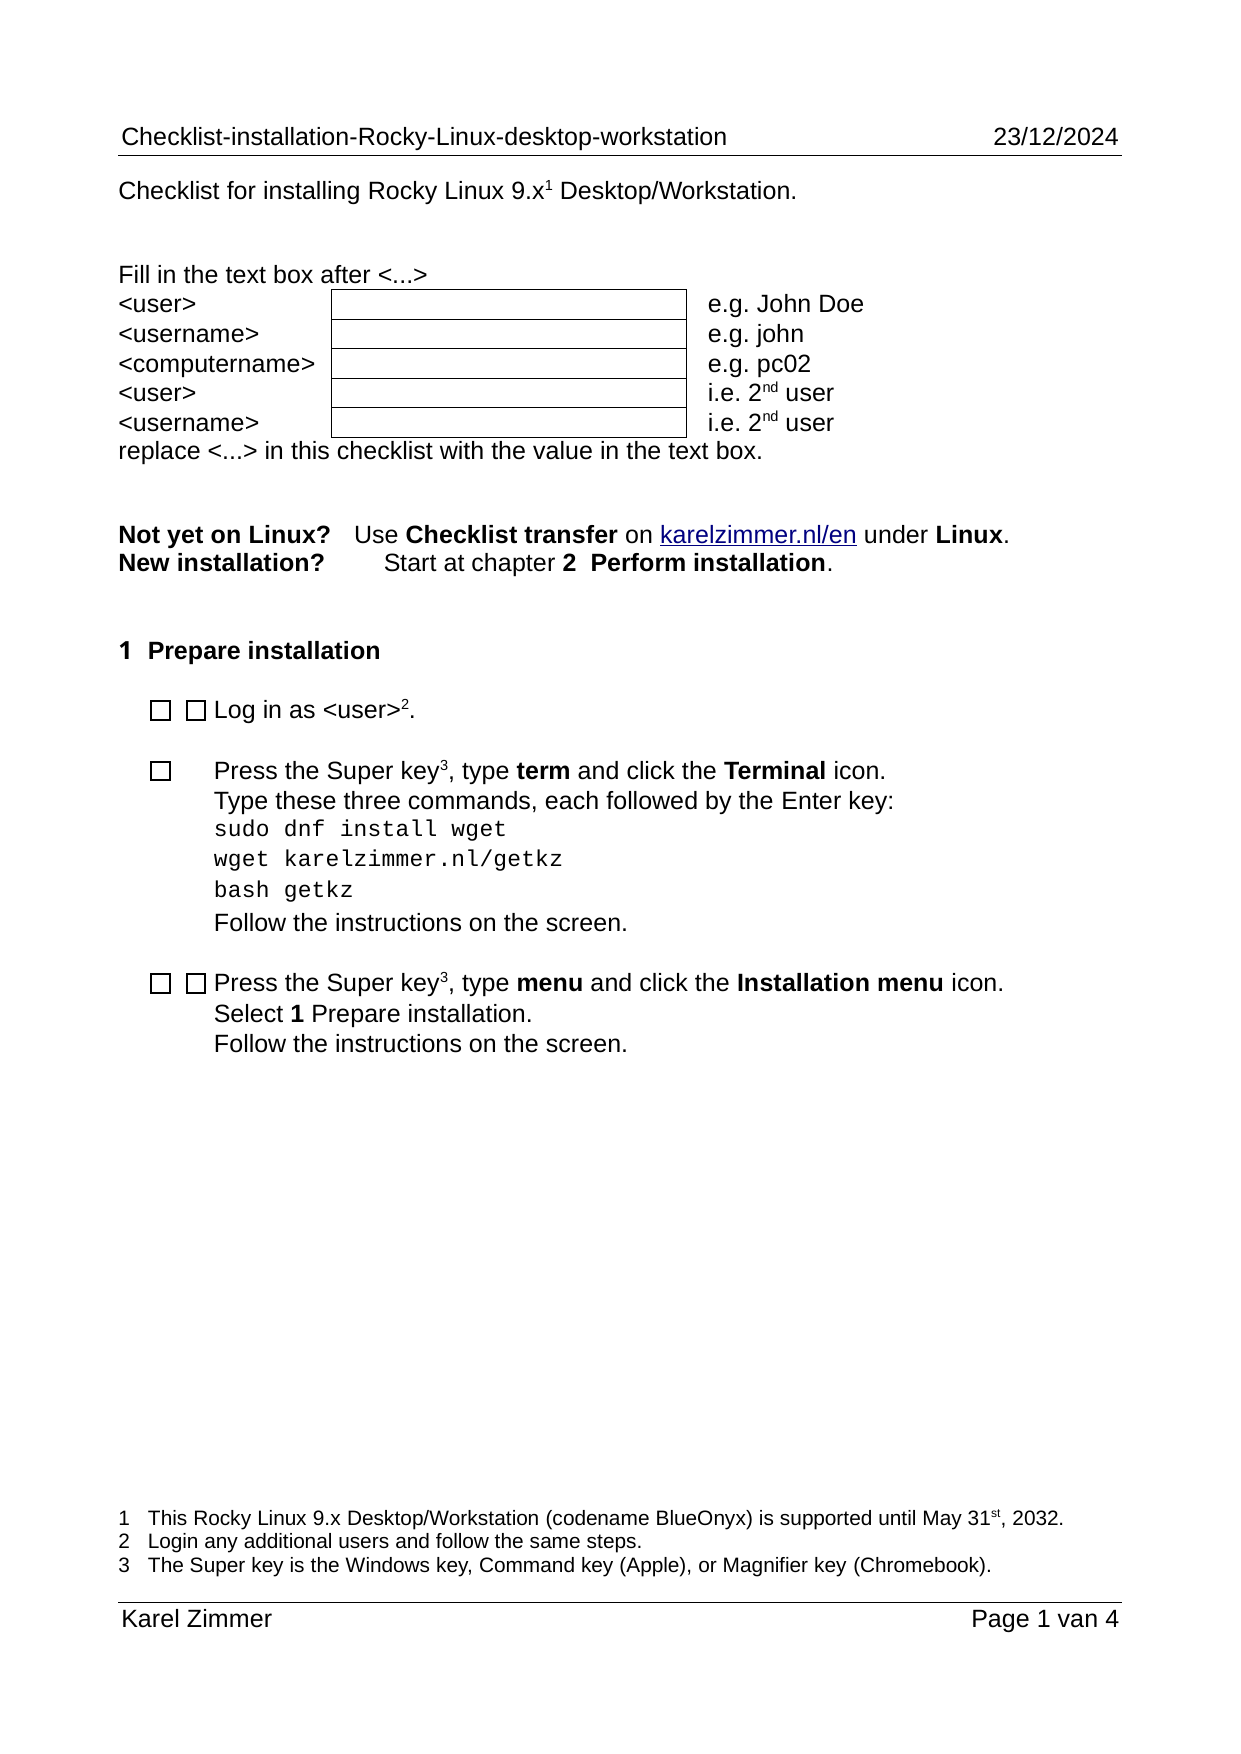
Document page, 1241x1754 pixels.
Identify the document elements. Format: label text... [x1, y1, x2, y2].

table_cell bash getkz [213, 877, 1122, 907]
table_cell [142, 816, 177, 847]
table_cell [177, 908, 213, 938]
table_cell [177, 786, 213, 816]
table_cell [118, 816, 142, 847]
table_cell [142, 847, 177, 877]
table_cell [142, 786, 177, 816]
text replace <...> in this checklist with the value in the text box. [118, 437, 1122, 465]
table_cell [177, 726, 213, 756]
table_cell [213, 938, 1122, 968]
table_cell [177, 938, 213, 968]
text e.g. John Doe [687, 289, 1122, 319]
text Checklist for installing Rocky Linux 9.x Desktop/Workstation. [118, 177, 1122, 205]
table_cell [177, 998, 213, 1029]
table_header Log in as <user>. [213, 695, 1122, 726]
table_cell [142, 968, 177, 998]
table_cell [177, 1029, 213, 1059]
table_cell [118, 847, 142, 877]
table_cell [118, 726, 142, 756]
table_cell sudo dnf install wget [213, 816, 1122, 847]
table_cell [118, 756, 142, 786]
table_cell [213, 726, 1122, 756]
table_cell wget karelzimmer.nl/getkz [213, 847, 1122, 877]
text <USER> [118, 378, 331, 407]
text <user> [118, 289, 331, 319]
table_cell [142, 726, 177, 756]
text i.e. 2nd user [687, 407, 1122, 437]
table_cell [118, 786, 142, 816]
text e.g. pc02 [687, 348, 1122, 378]
text <USERname> [118, 319, 331, 348]
table_cell [142, 998, 177, 1029]
text Not yet on Linux? Use Checklist transfer on karelzimmer.nl/en under Linux. [118, 521, 1122, 549]
table_header [118, 695, 142, 726]
table_header [142, 695, 177, 726]
table_cell [118, 908, 142, 938]
table_cell Press the Super key, type term and click the Terminal icon. [213, 756, 1122, 786]
text New installation? Start at chapter 2 Perform installation. [118, 549, 1122, 577]
text <USERName> [118, 407, 331, 437]
text i.e. 2nd user [687, 378, 1122, 407]
table_cell [177, 877, 213, 907]
table_cell [177, 816, 213, 847]
table_header [177, 695, 213, 726]
table_cell [118, 1029, 142, 1059]
text e.g. john [687, 319, 1122, 348]
table_cell Follow the instructions on the screen. [213, 1029, 1122, 1059]
table_cell [142, 938, 177, 968]
table_cell [142, 1029, 177, 1059]
table_cell [118, 877, 142, 907]
list Prepare installation [118, 633, 1122, 667]
table_cell [142, 877, 177, 907]
table_cell [118, 938, 142, 968]
table_cell Follow the instructions on the screen. [213, 908, 1122, 938]
table_cell [177, 847, 213, 877]
table_cell [177, 968, 213, 998]
table_cell Type these three commands, each followed by the Enter key: [213, 786, 1122, 816]
text This Rocky Linux 9.x Desktop/Workstation (codename BlueOnyx) is supported until May 31st, 2032. [118, 1506, 1122, 1530]
table_cell [177, 756, 213, 786]
table_cell Press the Super key3, type menu and click the Installation menu icon. [213, 968, 1122, 998]
table_cell [142, 908, 177, 938]
table_cell Select 1 Prepare installation. [213, 998, 1122, 1029]
table_cell [142, 756, 177, 786]
table_cell [118, 968, 142, 998]
table_cell [118, 998, 142, 1029]
text Fill in the text box after <...> [118, 261, 1122, 289]
text <COMPUTERNAme> [118, 348, 331, 378]
